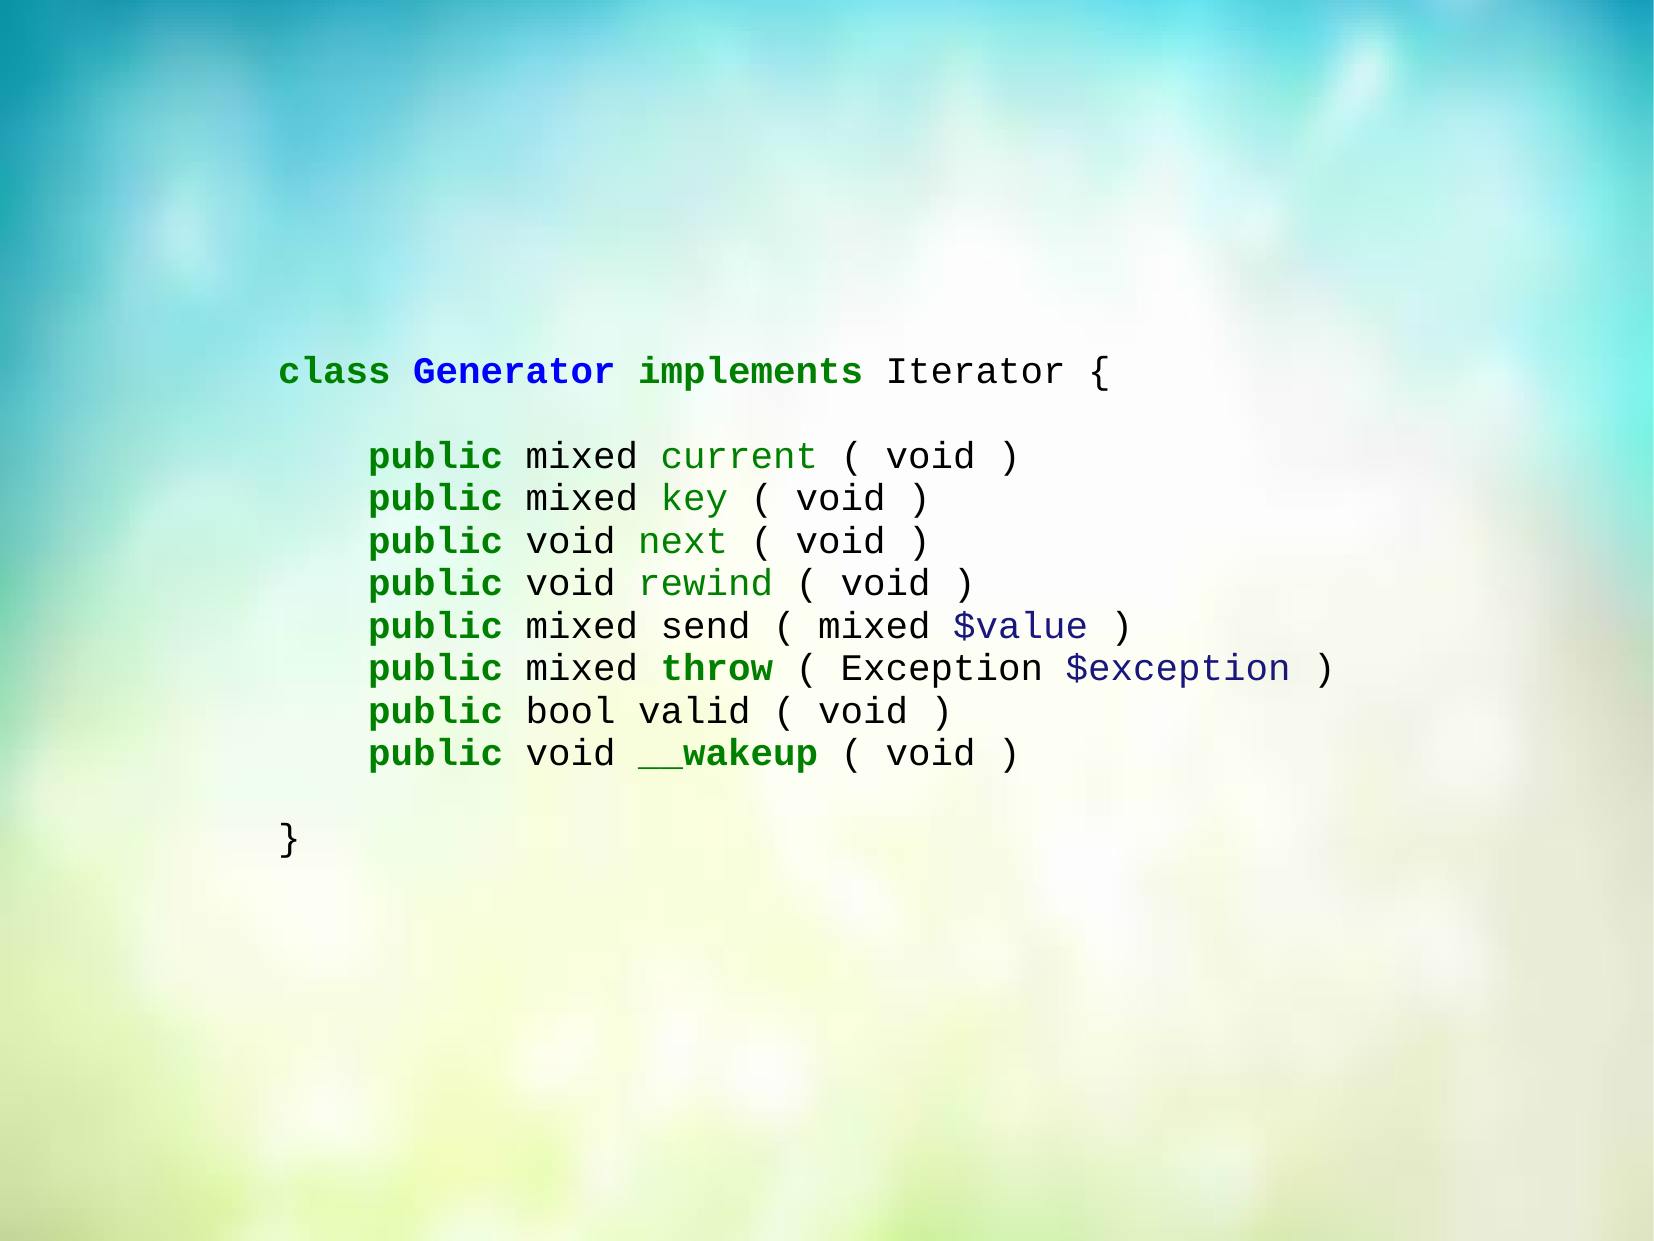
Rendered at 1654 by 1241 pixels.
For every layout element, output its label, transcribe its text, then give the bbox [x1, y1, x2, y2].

picture [0, 0, 1654, 1241]
text_box class Generator implements Iterator { public mixed current ( void ) public mixed key ( void ) public void next ( void ) public void rewind ( void ) public mixed send ( mixed $value ) public mixed throw ( Exception $exception ) public bool valid ( void ) public void __wakeup ( void ) } [263, 344, 1391, 896]
